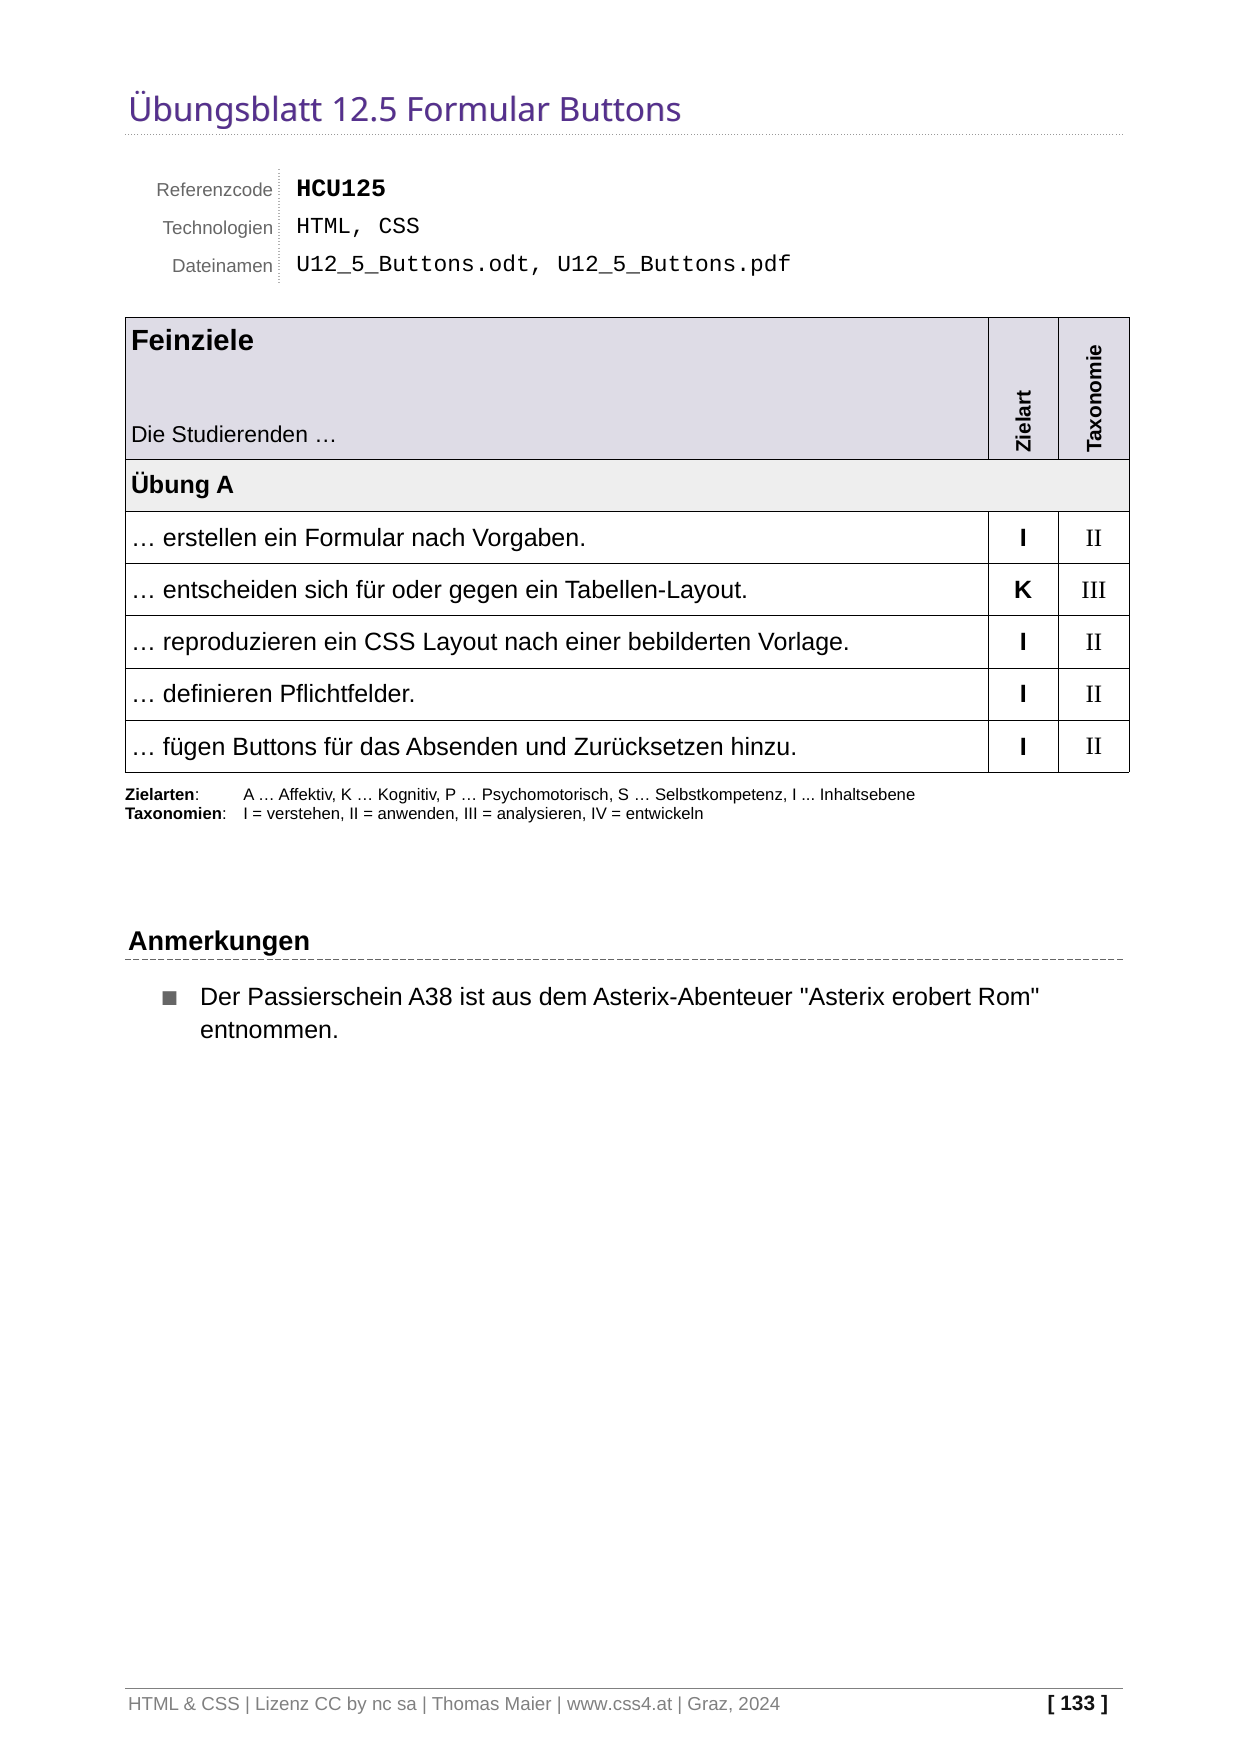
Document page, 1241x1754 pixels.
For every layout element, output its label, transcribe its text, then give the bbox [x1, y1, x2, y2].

text Zielarten: A … Affektiv, K … Kognitiv, P … Psychomotorisch, S … Selbstkompetenz, I ... Inhaltsebene Taxonomien: I = verstehen, II = anwenden, III = analysieren, IV = entwickeln [125, 784, 1123, 823]
table_cell HTML, CSS [279, 209, 1129, 247]
table_header Zielart [989, 318, 1058, 459]
subtitle Übungsblatt 12.5 Formular Buttons [125, 83, 1123, 134]
table_header HCU125 [279, 169, 1129, 209]
table_header Feinziele Die Studierenden … [126, 318, 988, 459]
table_cell II [1059, 721, 1129, 772]
table_cell Dateinamen [125, 247, 278, 284]
list Der Passierschein A38 ist aus dem Asterix-Abenteuer "Asterix erobert Rom" entnommen. [162, 982, 1123, 1043]
table_cell II [1059, 669, 1129, 720]
table_cell I [989, 616, 1058, 667]
table_cell III [1059, 564, 1129, 615]
table_cell Übung A [126, 460, 1129, 511]
table_header Referenzcode [125, 169, 278, 209]
table_cell … entscheiden sich für oder gegen ein Tabellen-Layout. [126, 564, 988, 615]
table_cell … erstellen ein Formular nach Vorgaben. [126, 512, 988, 563]
table_cell Technologien [125, 209, 278, 247]
table_cell I [989, 669, 1058, 720]
table_cell II [1059, 512, 1129, 563]
table_cell … fügen Buttons für das Absenden und Zurücksetzen hinzu. [126, 721, 988, 772]
table_cell I [989, 721, 1058, 772]
table_cell U12_5_Buttons.odt, U12_5_Buttons.pdf [279, 247, 1129, 284]
table_header Taxonomie [1059, 318, 1129, 459]
table_cell … reproduzieren ein CSS Layout nach einer bebilderten Vorlage. [126, 616, 988, 667]
table_cell … definieren Pflichtfelder. [126, 669, 988, 720]
text Anmerkungen [125, 922, 1123, 959]
table_cell II [1059, 616, 1129, 667]
table_cell I [989, 512, 1058, 563]
table_cell K [989, 564, 1058, 615]
